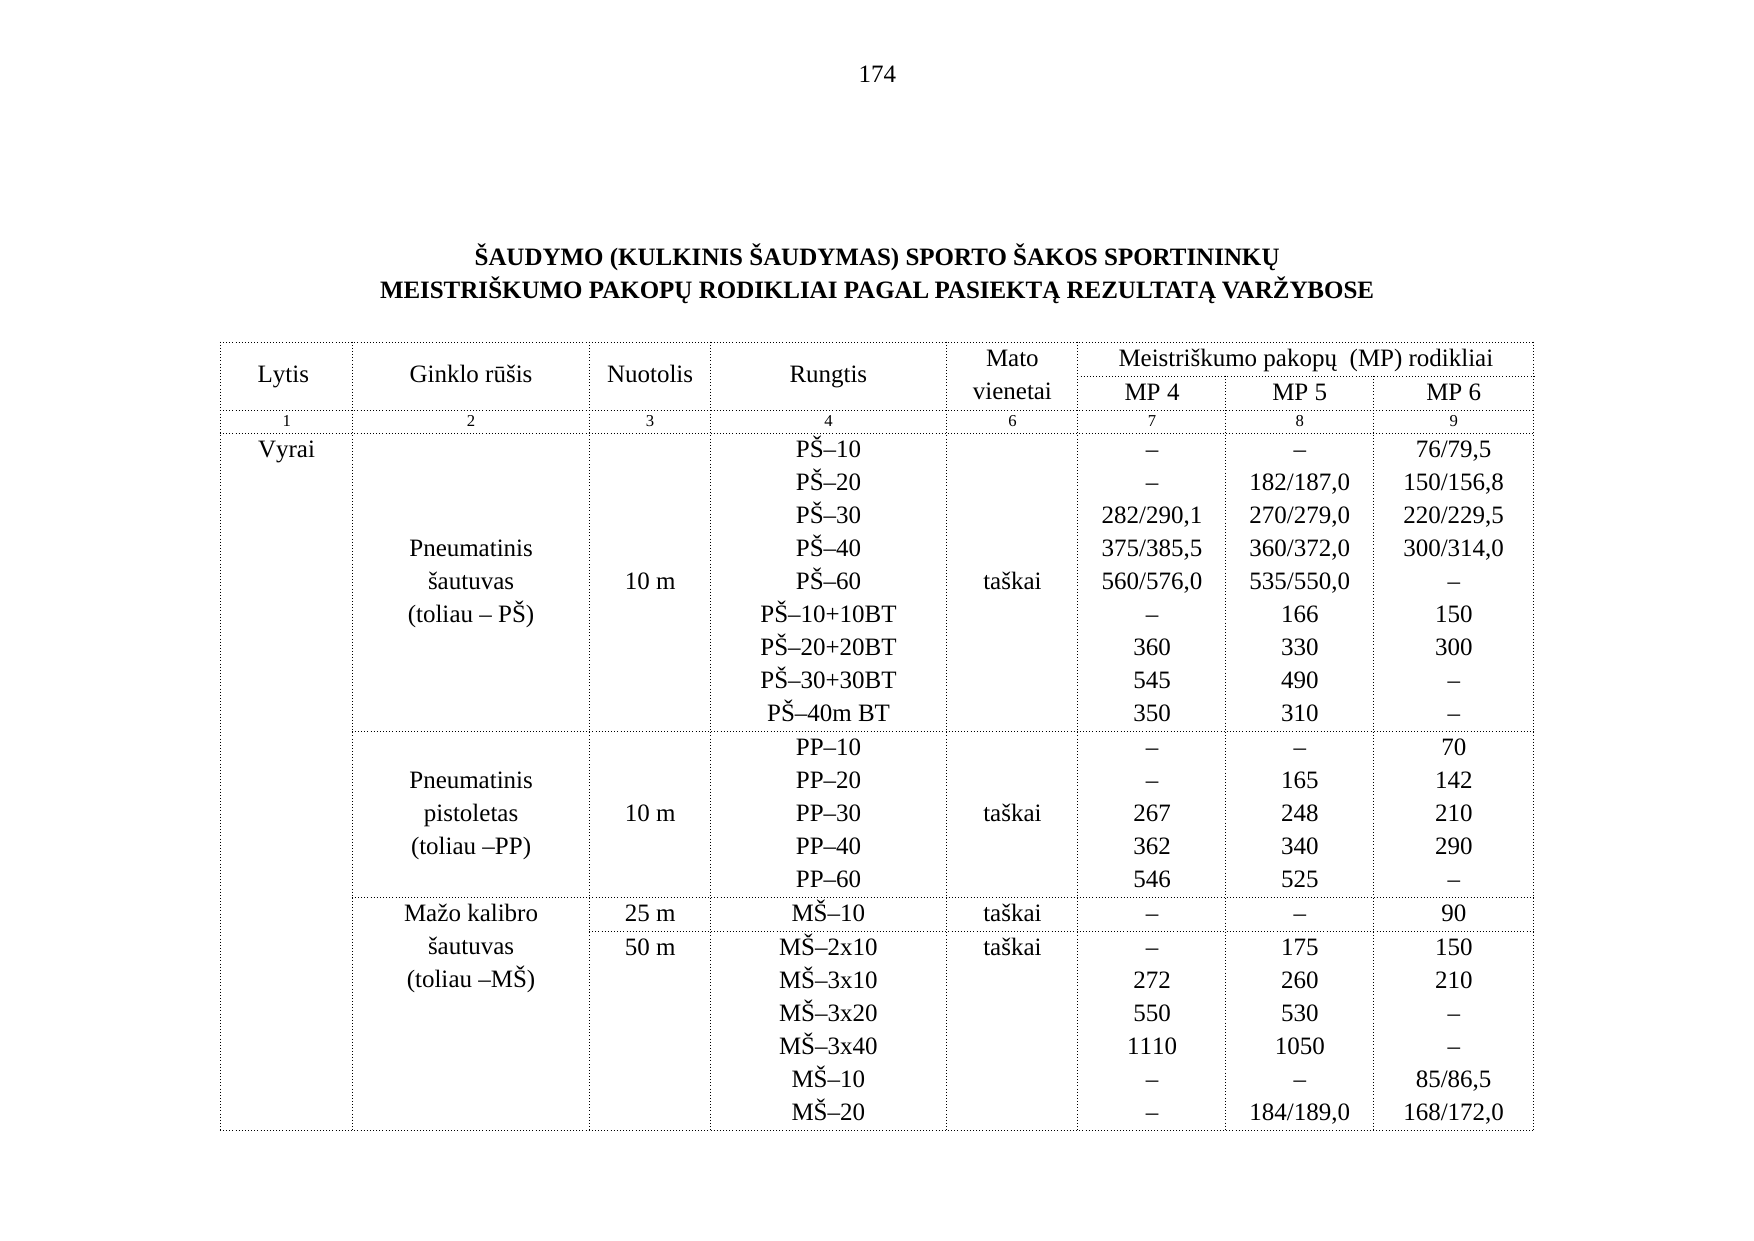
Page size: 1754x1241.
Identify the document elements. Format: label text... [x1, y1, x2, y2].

table_cell 175 260 530 1050 – 184/189,0 [1226, 931, 1373, 1130]
table_header Rungtis [710, 342, 946, 410]
table_cell MP 4 [1078, 376, 1226, 410]
table_cell – 165 248 340 525 [1226, 731, 1373, 897]
table_cell – – 282/290,1 375/385,5 560/576,0 – 360 545 350 [1078, 433, 1226, 731]
table_header Mato vienetai [946, 342, 1078, 410]
table_cell MŠ–2x10 MŠ–3x10 MŠ–3x20 MŠ–3x40 MŠ–10 MŠ–20 [710, 931, 946, 1130]
table_cell – [1078, 897, 1226, 931]
text MEISTRIŠKUMO PAKOPŲ RODIKLIAI pagal pasiektą REZULTATĄ varžybose [118, 276, 1636, 304]
table_cell 50 m [590, 931, 710, 1130]
table_cell MP 6 [1373, 376, 1533, 410]
table_cell – 272 550 1110 – – [1078, 931, 1226, 1130]
table_cell 1 [220, 410, 352, 433]
table_cell 8 [1226, 410, 1373, 433]
table_cell 3 [590, 410, 710, 433]
table_cell 2 [352, 410, 589, 433]
table_cell 9 [1373, 410, 1533, 433]
table_cell Pneumatinis pistoletas (toliau –PP) [352, 731, 589, 897]
table_cell 10 m [590, 433, 710, 731]
table_cell Mažo kalibro šautuvas (toliau –MŠ) [352, 897, 589, 1130]
table_cell 6 [946, 410, 1078, 433]
table_cell taškai [946, 931, 1078, 1130]
table_cell PP–10 PP–20 PP–30 PP–40 PP–60 [710, 731, 946, 897]
table_header Nuotolis [590, 342, 710, 410]
table_cell Vyrai [220, 433, 352, 1130]
table_cell 90 [1373, 897, 1533, 931]
table_cell 7 [1078, 410, 1226, 433]
table_cell taškai [946, 731, 1078, 897]
table_header Ginklo rūšis [352, 342, 589, 410]
table_cell MŠ–10 [710, 897, 946, 931]
table_cell – – 267 362 546 [1078, 731, 1226, 897]
table_cell MP 5 [1226, 376, 1373, 410]
table_cell PŠ–10 PŠ–20 PŠ–30 PŠ–40 PŠ–60 PŠ–10+10BT PŠ–20+20BT PŠ–30+30BT PŠ–40m BT [710, 433, 946, 731]
table_cell 76/79,5 150/156,8 220/229,5 300/314,0 – 150 300 – – [1373, 433, 1533, 731]
table_cell 25 m [590, 897, 710, 931]
table_cell taškai [946, 433, 1078, 731]
table_cell – [1226, 897, 1373, 931]
table_cell 10 m [590, 731, 710, 897]
text ŠAUDYMO (KULKINIs šaudymas) sporto šakos sportininkų [118, 242, 1636, 271]
table_cell 4 [710, 410, 946, 433]
table_cell 150 210 – – 85/86,5 168/172,0 [1373, 931, 1533, 1130]
table_cell taškai [946, 897, 1078, 931]
table_header Lytis [220, 342, 352, 410]
table_cell 70 142 210 290 – [1373, 731, 1533, 897]
table_cell – 182/187,0 270/279,0 360/372,0 535/550,0 166 330 490 310 [1226, 433, 1373, 731]
table_cell Pneumatinis šautuvas (toliau – PŠ) [352, 433, 589, 731]
table_header Meistriškumo pakopų (MP) rodikliai [1078, 342, 1533, 376]
